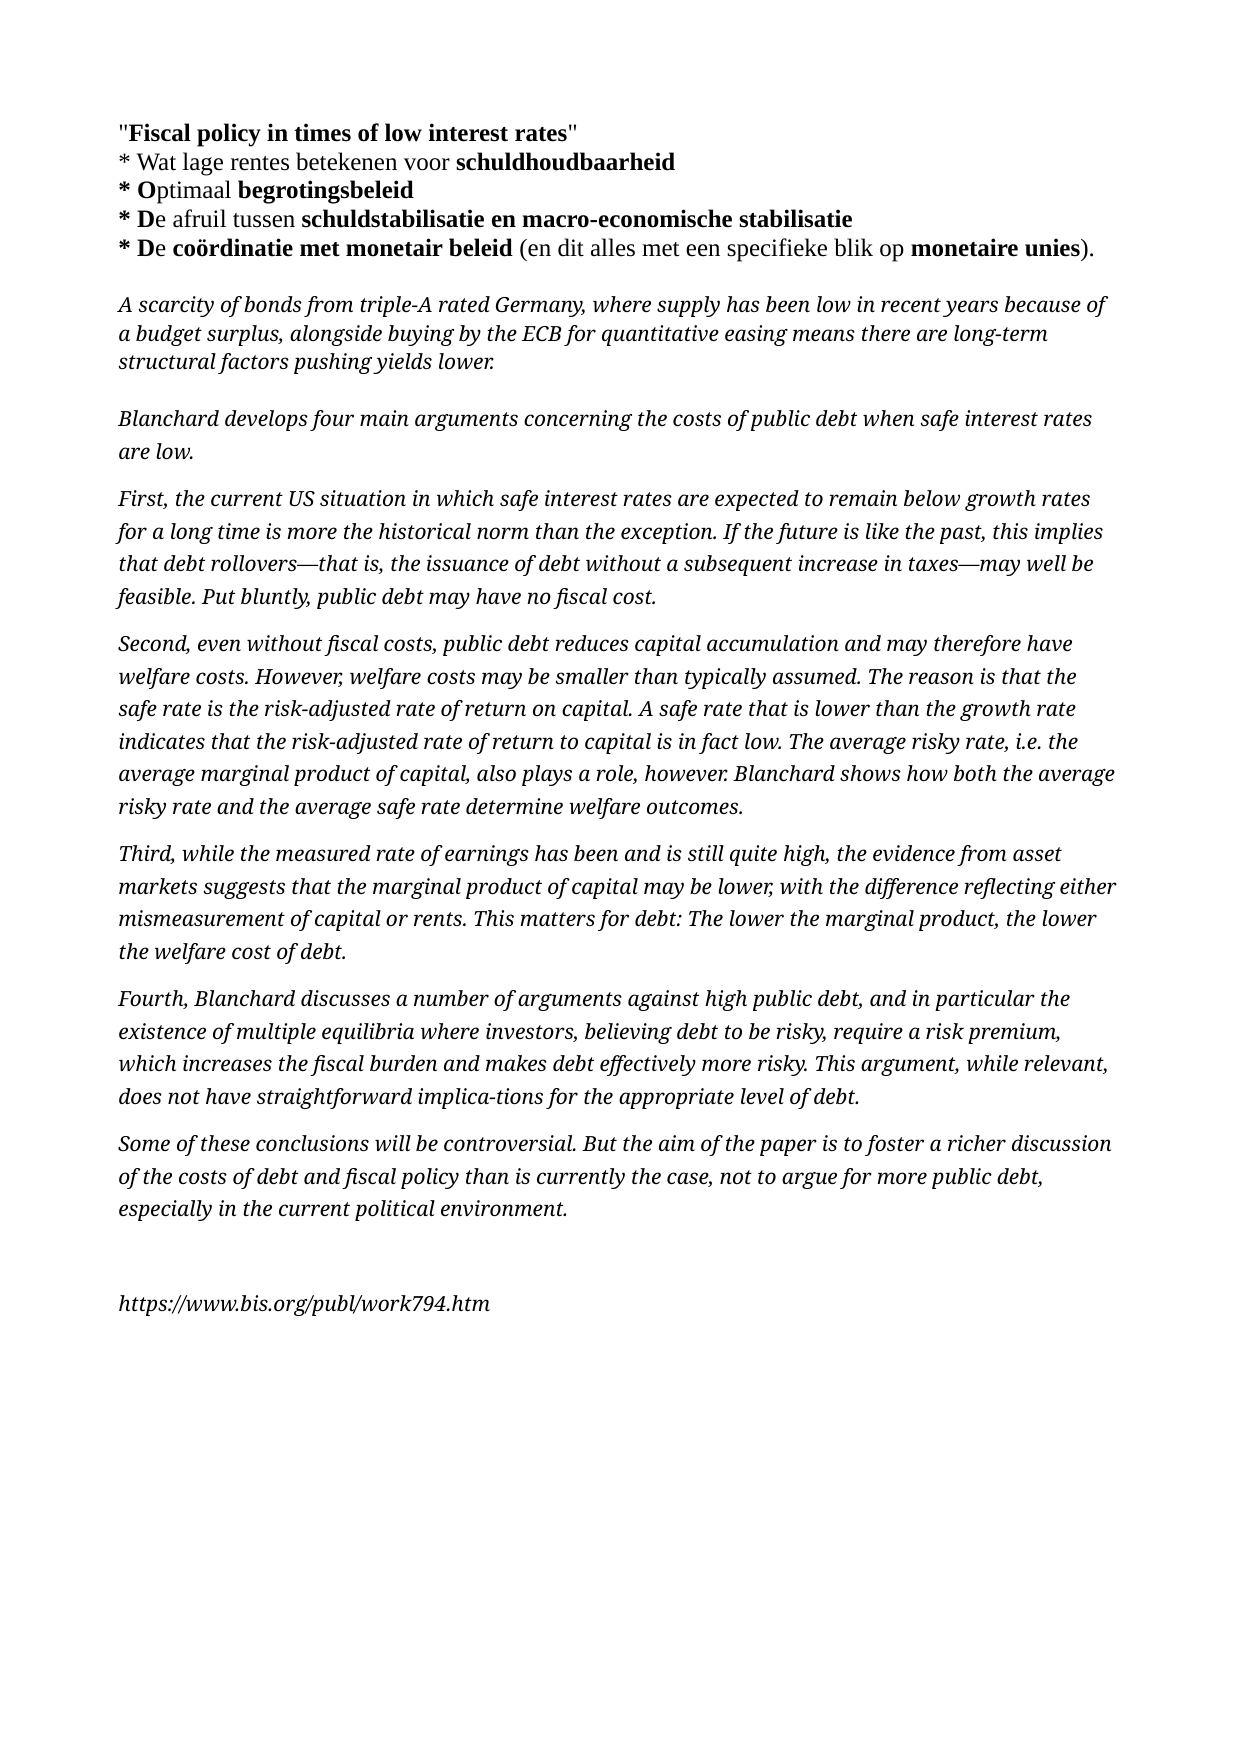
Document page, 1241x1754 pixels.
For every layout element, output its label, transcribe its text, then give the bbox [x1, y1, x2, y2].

text First, the current US situation in which safe interest rates are expected to remain below growth rates for a long time is more the historical norm than the exception. If the future is like the past, this implies that debt rollovers—that is, the issuance of debt without a subsequent increase in taxes—may well be feasible. Put bluntly, public debt may have no fiscal cost. [118, 484, 1122, 610]
text * Optimaal begrotingsbeleid [118, 176, 1122, 204]
text * De afruil tussen schuldstabilisatie en macro-economische stabilisatie [118, 204, 1122, 233]
text "Fiscal policy in times of low interest rates" [118, 118, 1122, 147]
text * De coördinatie met monetair beleid (en dit alles met een specifieke blik op monetaire unies). [118, 233, 1122, 262]
text Some of these conclusions will be controversial. But the aim of the paper is to foster a richer discussion of the costs of debt and fiscal policy than is currently the case, not to argue for more public debt, especially in the current political environment. [118, 1129, 1122, 1223]
text A scarcity of bonds from triple-A rated Germany, where supply has been low in recent years because of a budget surplus, alongside buying by the ECB for quantitative easing means there are long-term structural factors pushing yields lower. [118, 291, 1122, 376]
text https://www.bis.org/publ/work794.htm [118, 1289, 1122, 1318]
text Third, while the measured rate of earnings has been and is still quite high, the evidence from asset markets suggests that the marginal product of capital may be lower, with the difference reflecting either mismeasurement of capital or rents. This matters for debt: The lower the marginal product, the lower the welfare cost of debt. [118, 839, 1122, 966]
text Second, even without fiscal costs, public debt reduces capital accumulation and may therefore have welfare costs. However, welfare costs may be smaller than typically assumed. The reason is that the safe rate is the risk-adjusted rate of return on capital. A safe rate that is lower than the growth rate indicates that the risk-adjusted rate of return to capital is in fact low. The average risky rate, i.e. the average marginal product of capital, also plays a role, however. Blanchard shows how both the average risky rate and the average safe rate determine welfare outcomes. [118, 629, 1122, 821]
text * Wat lage rentes betekenen voor schuldhoudbaarheid [118, 147, 1122, 176]
text Fourth, Blanchard discusses a number of arguments against high public debt, and in particular the existence of multiple equilibria where investors, believing debt to be risky, require a risk premium, which increases the fiscal burden and makes debt effectively more risky. This argument, while relevant, does not have straightforward implica-tions for the appropriate level of debt. [118, 984, 1122, 1111]
text Blanchard develops four main arguments concerning the costs of public debt when safe interest rates are low. [118, 404, 1122, 465]
